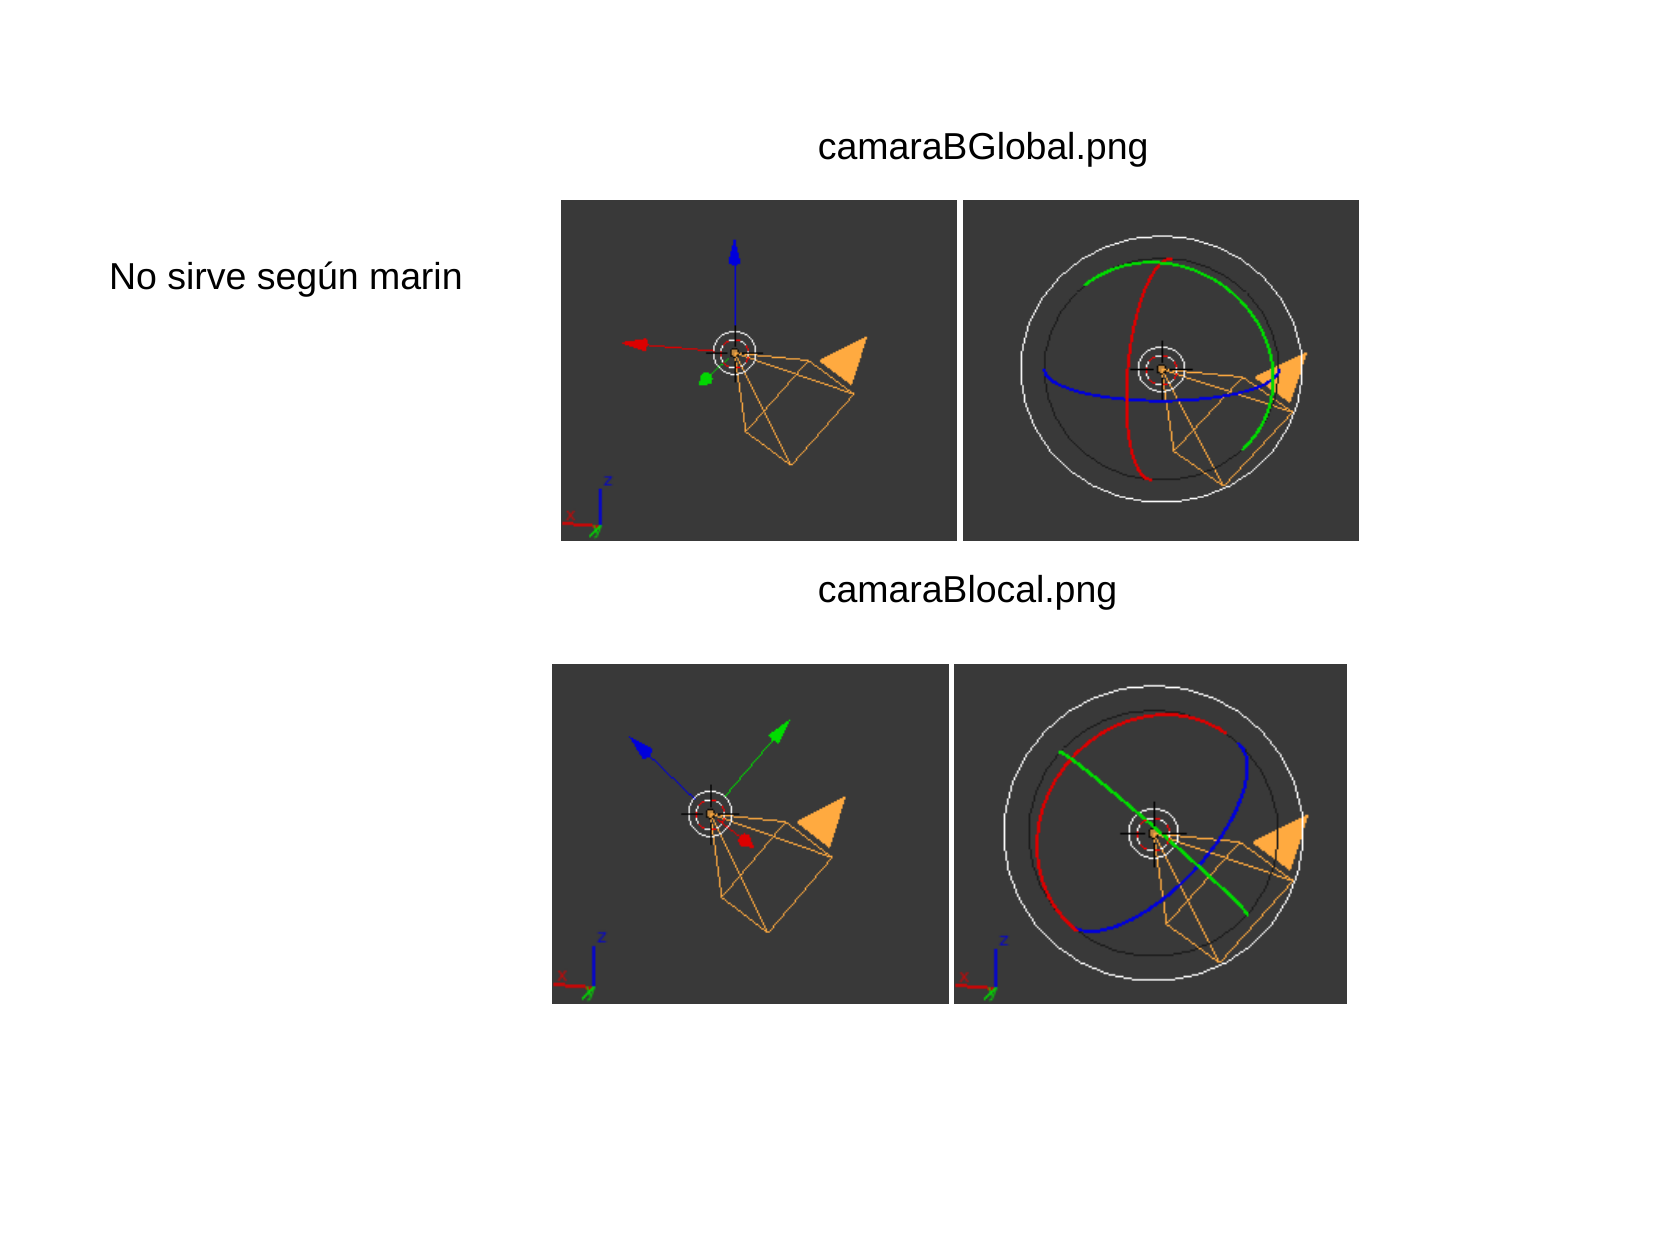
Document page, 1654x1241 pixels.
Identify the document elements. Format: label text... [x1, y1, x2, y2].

text_box No sirve según marin [94, 248, 478, 305]
text_box camaraBGlobal.png [803, 118, 1164, 175]
picture [552, 664, 949, 1004]
picture [954, 664, 1347, 1004]
picture [561, 200, 957, 541]
picture [963, 200, 1359, 541]
text_box camaraBlocal.png [803, 561, 1133, 618]
